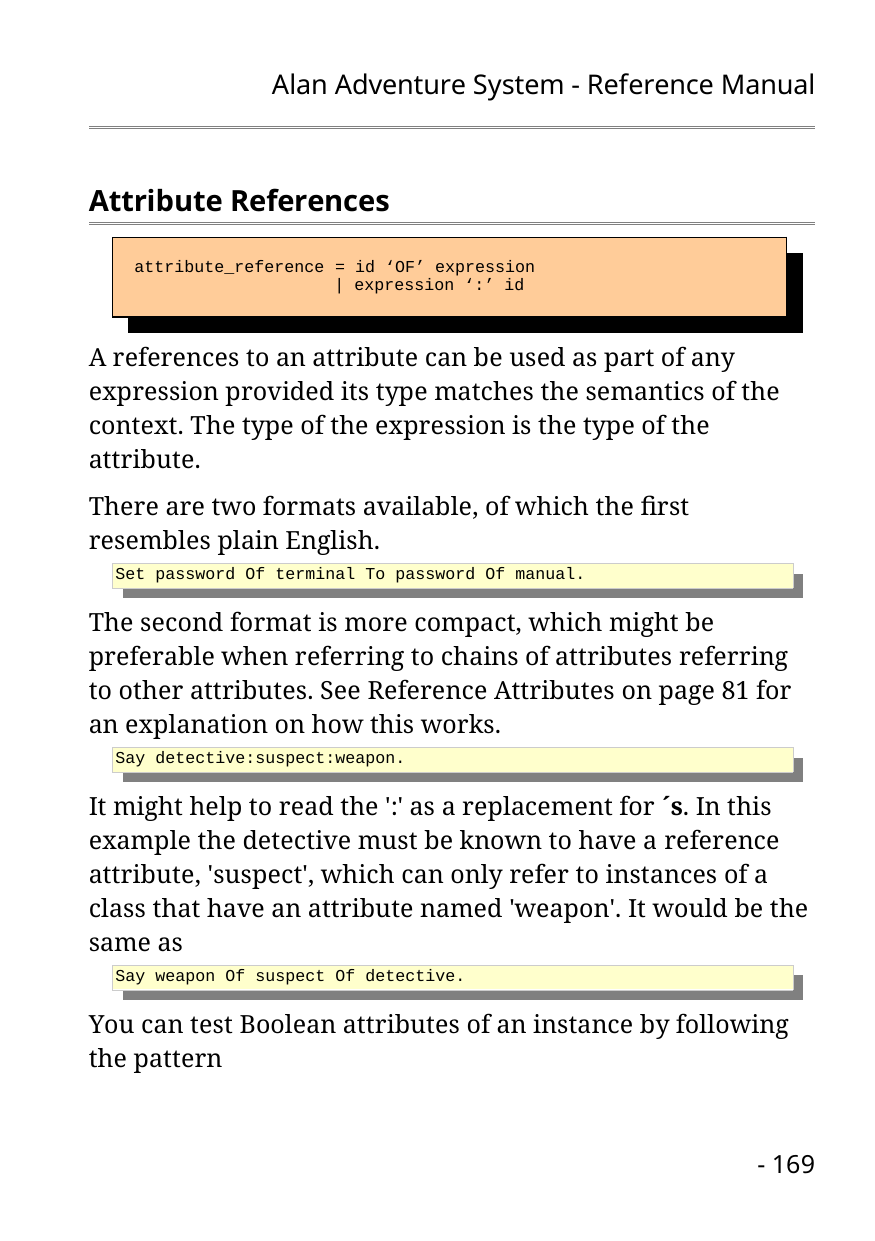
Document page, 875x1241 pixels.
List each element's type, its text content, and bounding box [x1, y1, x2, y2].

subtitle Attribute References [88, 180, 815, 224]
text There are two formats available, of which the first resembles plain English. [88, 489, 815, 557]
text It might help to read the ':' as a replacement for ´s. In this example the detective must be known to have a reference attribute, 'suspect', which can only refer to instances of a class that have an attribute named 'weapon'. It would be the same as [88, 789, 815, 958]
text The second format is more compact, which might be preferable when referring to chains of attributes referring to other attributes. See Reference Attributes on page 64 for an explanation on how this works. [88, 605, 815, 741]
text A references to an attribute can be used as part of any expression provided its type matches the semantics of the context. The type of the expression is the type of the attribute. [88, 340, 815, 476]
text Say detective:suspect:weapon. [113, 748, 793, 772]
text Set password Of terminal To password Of manual. [113, 564, 793, 588]
text Say weapon Of suspect Of detective. [113, 966, 793, 989]
text attribute_reference = id ‘OF’ expression | expression ‘:’ id [113, 238, 786, 316]
text You can test Boolean attributes of an instance by following the pattern [88, 1007, 815, 1074]
